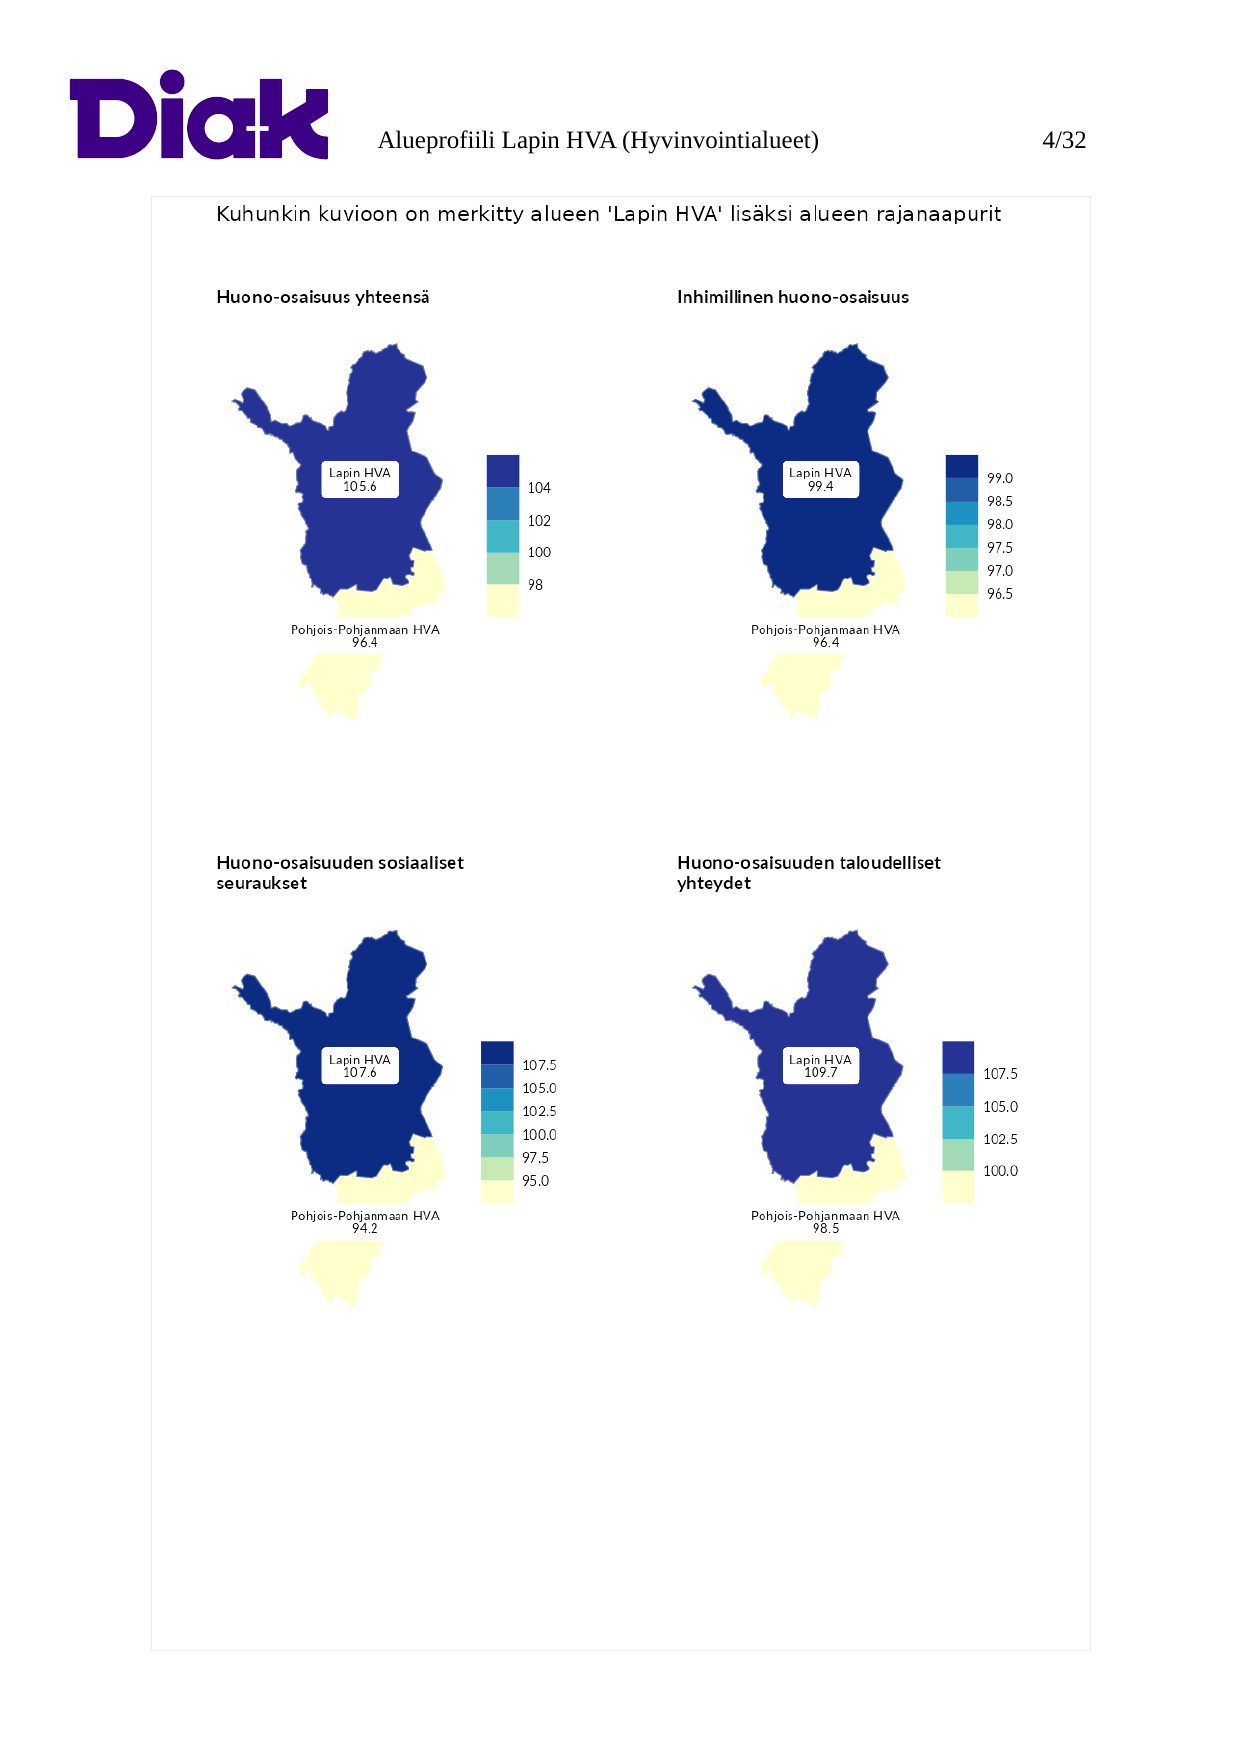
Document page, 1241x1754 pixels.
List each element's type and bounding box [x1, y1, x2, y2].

picture [61, 196, 1179, 1651]
